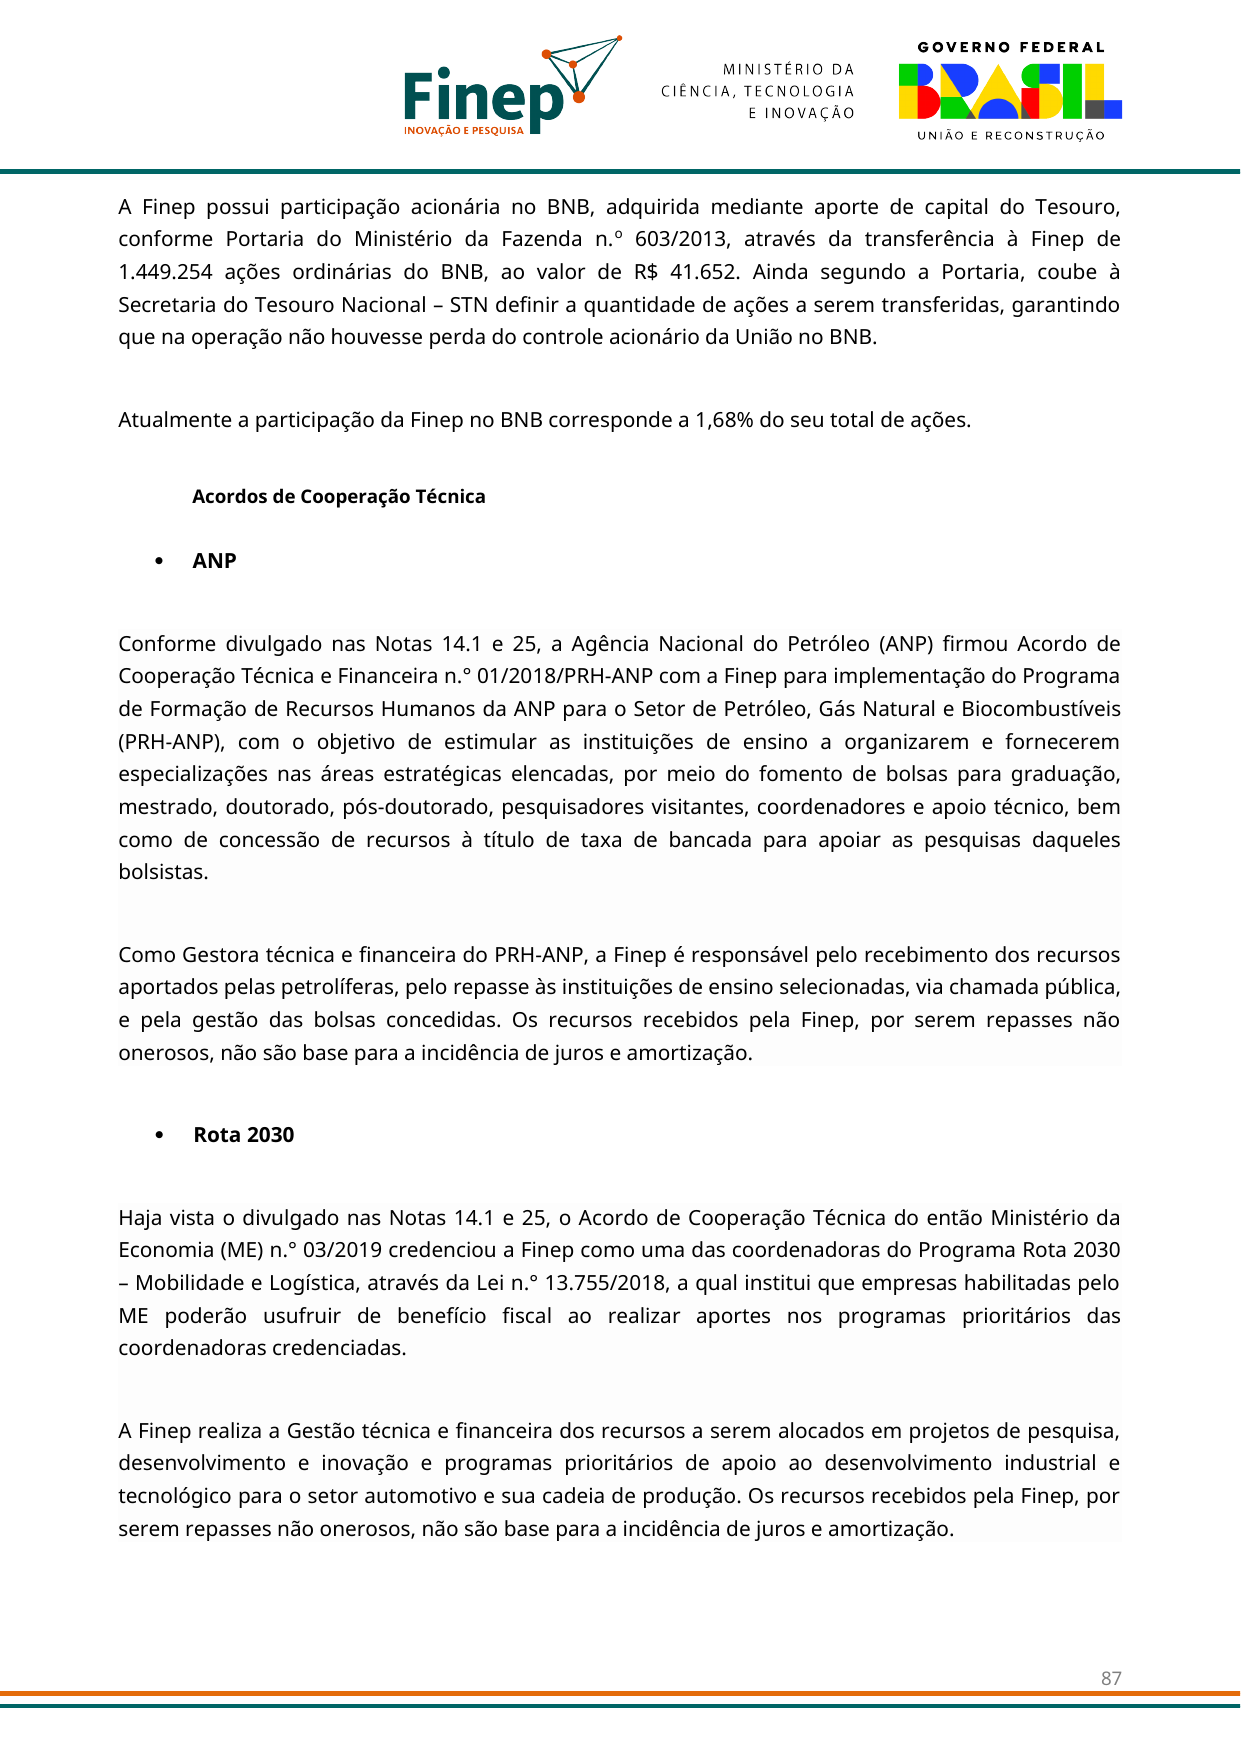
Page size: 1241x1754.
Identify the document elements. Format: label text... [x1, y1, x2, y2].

list Conforme divulgado nas Notas 14.1 e 25, a Agência Nacional do Petróleo (ANP) firmou Acordo de Cooperação Técnica e Financeira n.° 01/2018/PRH-ANP com a Finep para implementação do Programa de Formação de Recursos Humanos da ANP para o Setor de Petróleo, Gás Natural e Biocombustíveis (PRH-ANP), com o objetivo de estimular as instituições de ensino a organizarem e fornecerem especializações nas áreas estratégicas elencadas, por meio do fomento de bolsas para graduação, mestrado, doutorado, pós-doutorado, pesquisadores visitantes, coordenadores e apoio técnico, bem como de concessão de recursos à título de taxa de bancada para apoiar as pesquisas daqueles bolsistas. [118, 629, 1122, 886]
text A Finep possui participação acionária no BNB, adquirida mediante aporte de capital do Tesouro, conforme Portaria do Ministério da Fazenda n.o 603/2013, através da transferência à Finep de 1.449.254 ações ordinárias do BNB, ao valor de R$ 41.652. Ainda segundo a Portaria, coube à Secretaria do Tesouro Nacional – STN definir a quantidade de ações a serem transferidas, garantindo que na operação não houvesse perda do controle acionário da União no BNB. [118, 192, 1122, 351]
list A Finep realiza a Gestão técnica e financeira dos recursos a serem alocados em projetos de pesquisa, desenvolvimento e inovação e programas prioritários de apoio ao desenvolvimento industrial e tecnológico para o setor automotivo e sua cadeia de produção. Os recursos recebidos pela Finep, por serem repasses não onerosos, não são base para a incidência de juros e amortização. [118, 1416, 1122, 1542]
subtitle Acordos de Cooperação Técnica [192, 483, 1122, 509]
list Rota 2030 [156, 1120, 1122, 1149]
list Haja vista o divulgado nas Notas 14.1 e 25, o Acordo de Cooperação Técnica do então Ministério da Economia (ME) n.° 03/2019 credenciou a Finep como uma das coordenadoras do Programa Rota 2030 – Mobilidade e Logística, através da Lei n.° 13.755/2018, a qual institui que empresas habilitadas pelo ME poderão usufruir de benefício fiscal ao realizar aportes nos programas prioritários das coordenadoras credenciadas. [118, 1203, 1122, 1362]
list ANP [155, 546, 1122, 575]
list Como Gestora técnica e financeira do PRH-ANP, a Finep é responsável pelo recebimento dos recursos aportados pelas petrolíferas, pelo repasse às instituições de ensino selecionadas, via chamada pública, e pela gestão das bolsas concedidas. Os recursos recebidos pela Finep, por serem repasses não onerosos, não são base para a incidência de juros e amortização. [118, 940, 1122, 1066]
text Atualmente a participação da Finep no BNB corresponde a 1,68% do seu total de ações. [118, 405, 1122, 433]
